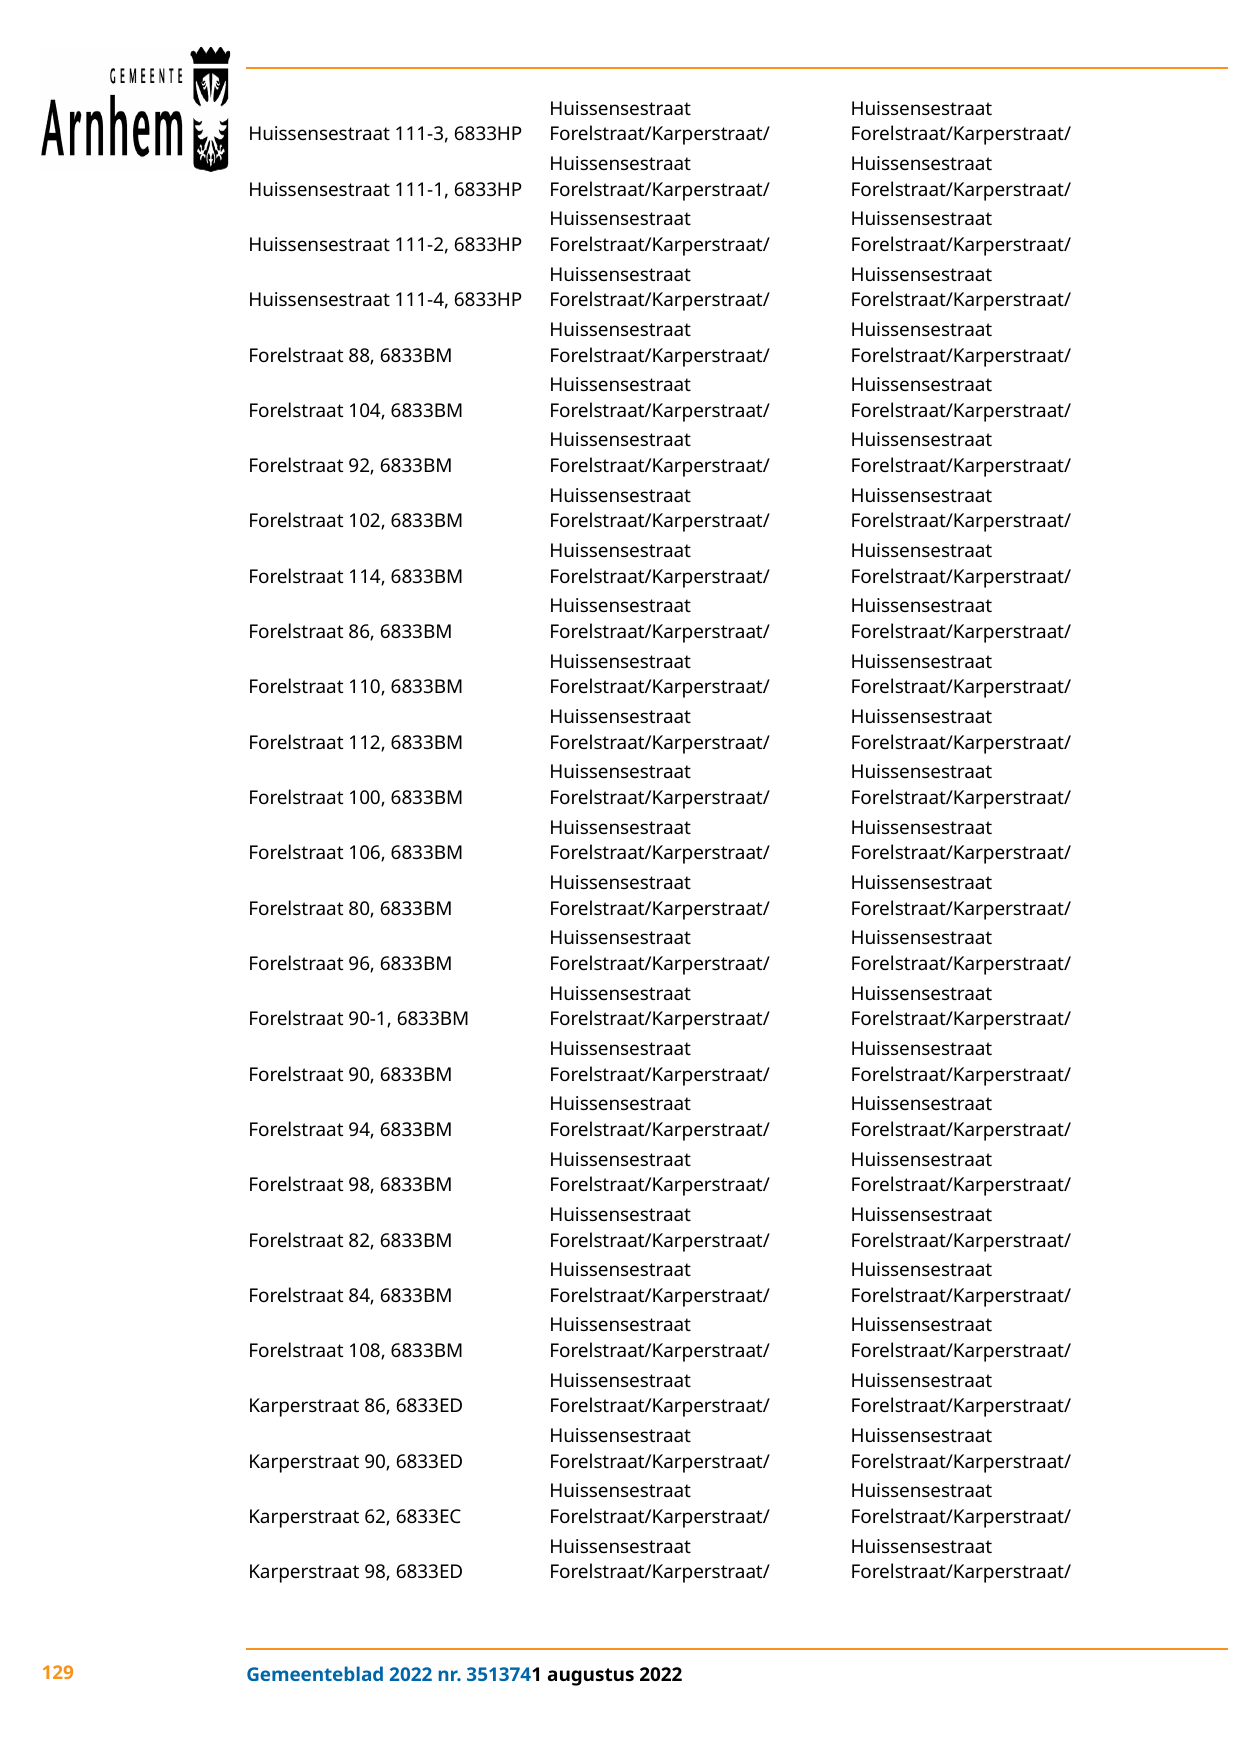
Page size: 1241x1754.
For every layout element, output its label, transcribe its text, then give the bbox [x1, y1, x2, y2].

table_cell Forelstraat/Karperstraat/Huissensestraat [850, 895, 1152, 950]
table_cell Forelstraat/Karperstraat/Huissensestraat [549, 231, 850, 286]
table_cell Forelstraat/Karperstraat/Huissensestraat [850, 176, 1152, 231]
table_cell Karperstraat 98, 6833ED [248, 1559, 549, 1584]
picture [41, 47, 231, 172]
table_cell Forelstraat/Karperstraat/Huissensestraat [850, 618, 1152, 674]
table_cell Huissensestraat [549, 95, 850, 121]
table_cell Forelstraat 110, 6833BM [248, 674, 549, 729]
table_cell Forelstraat/Karperstraat/Huissensestraat [850, 784, 1152, 839]
table_cell Forelstraat 90, 6833BM [248, 1061, 549, 1116]
table_cell Huissensestraat 111-4, 6833HP [248, 286, 549, 342]
table_cell Forelstraat/Karperstraat/Huissensestraat [549, 840, 850, 895]
table_cell Forelstraat/Karperstraat/Huissensestraat [850, 1448, 1152, 1503]
table_cell Huissensestraat 111-2, 6833HP [248, 231, 549, 286]
table_cell Forelstraat/Karperstraat/Huissensestraat [549, 176, 850, 231]
table_cell Forelstraat/Karperstraat/Huissensestraat [850, 1393, 1152, 1448]
table_cell Forelstraat/Karperstraat/Huissensestraat [549, 1282, 850, 1337]
table_cell Forelstraat 98, 6833BM [248, 1171, 549, 1227]
table_cell Forelstraat/Karperstraat/Huissensestraat [850, 508, 1152, 563]
table_cell Forelstraat/Karperstraat/Huissensestraat [850, 840, 1152, 895]
table_cell Karperstraat 90, 6833ED [248, 1448, 549, 1503]
table_cell Forelstraat/Karperstraat/Huissensestraat [549, 895, 850, 950]
table_cell Forelstraat/Karperstraat/Huissensestraat [850, 1061, 1152, 1116]
table_cell Forelstraat/Karperstraat/Huissensestraat [549, 1116, 850, 1171]
table_cell Forelstraat/Karperstraat/Huissensestraat [549, 342, 850, 397]
table_cell Huissensestraat 111-3, 6833HP [248, 121, 549, 176]
table_cell Forelstraat/Karperstraat/Huissensestraat [850, 1282, 1152, 1337]
table_cell Forelstraat 80, 6833BM [248, 895, 549, 950]
table_cell Forelstraat 90-1, 6833BM [248, 1006, 549, 1061]
table_cell Forelstraat/Karperstraat/Huissensestraat [549, 397, 850, 452]
table_cell Forelstraat 100, 6833BM [248, 784, 549, 839]
table_cell Forelstraat/Karperstraat/Huissensestraat [850, 453, 1152, 508]
table_cell Huissensestraat [850, 95, 1152, 121]
table_cell Forelstraat/Karperstraat/Huissensestraat [549, 1171, 850, 1227]
table_cell Forelstraat/Karperstraat/Huissensestraat [549, 1006, 850, 1061]
table_cell Forelstraat/Karperstraat/Huissensestraat [850, 231, 1152, 286]
table_cell Forelstraat/Karperstraat/Huissensestraat [850, 1503, 1152, 1559]
table_cell Forelstraat/Karperstraat/Huissensestraat [850, 563, 1152, 618]
table_cell Forelstraat/Karperstraat/Huissensestraat [549, 1227, 850, 1282]
table_cell Forelstraat 102, 6833BM [248, 508, 549, 563]
table_cell Forelstraat 82, 6833BM [248, 1227, 549, 1282]
table_cell Forelstraat 114, 6833BM [248, 563, 549, 618]
table_cell Forelstraat/Karperstraat/Huissensestraat [549, 508, 850, 563]
table_cell Forelstraat/Karperstraat/Huissensestraat [549, 950, 850, 1006]
table_cell Forelstraat 84, 6833BM [248, 1282, 549, 1337]
table_cell Forelstraat/Karperstraat/ [549, 1559, 850, 1584]
table_cell Forelstraat/Karperstraat/Huissensestraat [850, 1227, 1152, 1282]
table_cell Forelstraat 88, 6833BM [248, 342, 549, 397]
table_cell Karperstraat 62, 6833EC [248, 1503, 549, 1559]
table_cell Forelstraat 104, 6833BM [248, 397, 549, 452]
table_cell Forelstraat/Karperstraat/Huissensestraat [549, 453, 850, 508]
table_cell Forelstraat/Karperstraat/Huissensestraat [549, 729, 850, 784]
table_cell Forelstraat 86, 6833BM [248, 618, 549, 674]
table_cell Karperstraat 86, 6833ED [248, 1393, 549, 1448]
table_cell Forelstraat 92, 6833BM [248, 453, 549, 508]
table_cell Forelstraat/Karperstraat/Huissensestraat [549, 286, 850, 342]
table_cell Forelstraat/Karperstraat/Huissensestraat [549, 784, 850, 839]
table_cell Forelstraat 108, 6833BM [248, 1338, 549, 1393]
table_cell Forelstraat/Karperstraat/Huissensestraat [850, 1171, 1152, 1227]
table_cell Forelstraat/Karperstraat/ [850, 1559, 1152, 1584]
table_cell Forelstraat/Karperstraat/Huissensestraat [549, 1393, 850, 1448]
table_cell Forelstraat 96, 6833BM [248, 950, 549, 1006]
table_cell Forelstraat/Karperstraat/Huissensestraat [850, 729, 1152, 784]
table_cell Forelstraat/Karperstraat/Huissensestraat [850, 1338, 1152, 1393]
table_cell Forelstraat/Karperstraat/Huissensestraat [549, 1448, 850, 1503]
table_cell Forelstraat/Karperstraat/Huissensestraat [549, 674, 850, 729]
table_cell [248, 95, 549, 121]
table_cell Forelstraat/Karperstraat/Huissensestraat [850, 1116, 1152, 1171]
table_cell Forelstraat/Karperstraat/Huissensestraat [850, 397, 1152, 452]
table_cell Huissensestraat 111-1, 6833HP [248, 176, 549, 231]
table_cell Forelstraat/Karperstraat/Huissensestraat [549, 618, 850, 674]
table_cell Forelstraat 94, 6833BM [248, 1116, 549, 1171]
table_cell Forelstraat/Karperstraat/Huissensestraat [850, 121, 1152, 176]
table_cell Forelstraat/Karperstraat/Huissensestraat [850, 1006, 1152, 1061]
table_cell Forelstraat/Karperstraat/Huissensestraat [549, 1338, 850, 1393]
table_cell Forelstraat/Karperstraat/Huissensestraat [850, 286, 1152, 342]
table_cell Forelstraat/Karperstraat/Huissensestraat [549, 1061, 850, 1116]
table_cell Forelstraat/Karperstraat/Huissensestraat [850, 674, 1152, 729]
table_cell Forelstraat/Karperstraat/Huissensestraat [549, 563, 850, 618]
table_cell Forelstraat 112, 6833BM [248, 729, 549, 784]
table_cell Forelstraat/Karperstraat/Huissensestraat [549, 121, 850, 176]
table_cell Forelstraat/Karperstraat/Huissensestraat [850, 342, 1152, 397]
table_cell Forelstraat 106, 6833BM [248, 840, 549, 895]
table_cell Forelstraat/Karperstraat/Huissensestraat [850, 950, 1152, 1006]
table_cell Forelstraat/Karperstraat/Huissensestraat [549, 1503, 850, 1559]
